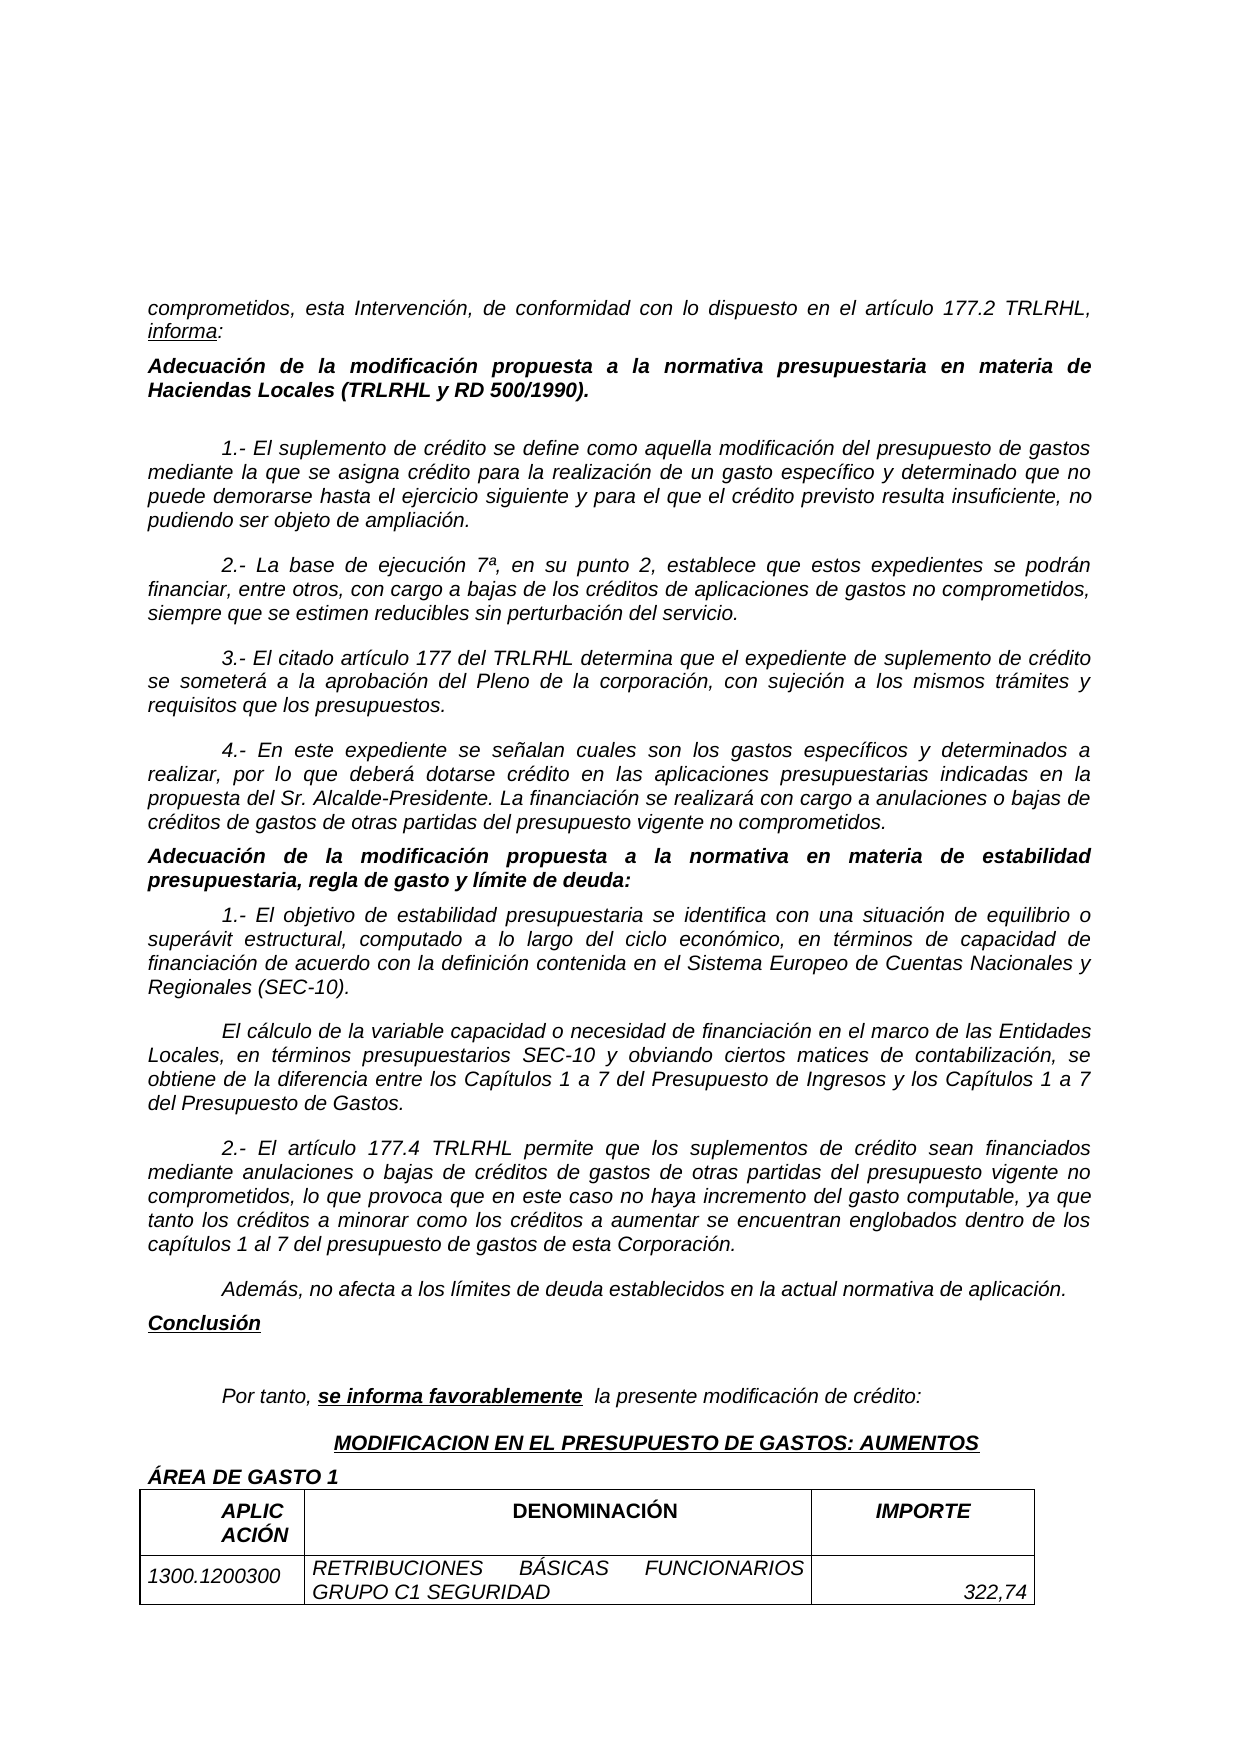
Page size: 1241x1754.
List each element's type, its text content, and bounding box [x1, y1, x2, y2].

text 3.- El citado artículo 177 del TRLRHL determina que el expediente de suplemento de crédito se someterá a la aprobación del Pleno de la corporación, con sujeción a los mismos trámites y requisitos que los presupuestos. [148, 645, 1092, 717]
text El cálculo de la variable capacidad o necesidad de financiación en el marco de las Entidades Locales, en términos presupuestarios SEC-10 y obviando ciertos matices de contabilización, se obtiene de la diferencia entre los Capítulos 1 a 7 del Presupuesto de Ingresos y los Capítulos 1 a 7 del Presupuesto de Gastos. [148, 1019, 1092, 1115]
text Conclusión [148, 1311, 1092, 1335]
text MODIFICACION EN EL PRESUPUESTO DE GASTOS: AUMENTOS [148, 1431, 1092, 1455]
table_header IMPORTE [812, 1490, 1034, 1555]
table_header APLICACIÓN [141, 1490, 304, 1555]
text ÁREA DE GASTO 1 [148, 1465, 1092, 1489]
table_cell 1300.1200300 [141, 1556, 304, 1604]
text 2.- El artículo 177.4 TRLRHL permite que los suplementos de crédito sean financiados mediante anulaciones o bajas de créditos de gastos de otras partidas del presupuesto vigente no comprometidos, lo que provoca que en este caso no haya incremento del gasto computable, ya que tanto los créditos a minorar como los créditos a aumentar se encuentran englobados dentro de los capítulos 1 al 7 del presupuesto de gastos de esta Corporación. [148, 1136, 1092, 1256]
text Adecuación de la modificación propuesta a la normativa presupuestaria en materia de Haciendas Locales (TRLRHL y RD 500/1990). [148, 354, 1092, 402]
table_cell 322,74 [812, 1556, 1034, 1604]
text Además, no afecta a los límites de deuda establecidos en la actual normativa de aplicación. [148, 1277, 1092, 1301]
table_cell RETRIBUCIONES BÁSICAS FUNCIONARIOS GRUPO C1 SEGURIDAD [305, 1556, 811, 1604]
text Adecuación de la modificación propuesta a la normativa en materia de estabilidad presupuestaria, regla de gasto y límite de deuda: [148, 844, 1092, 892]
table_header DENOMINACIÓN [305, 1490, 811, 1555]
text 4.- En este expediente se señalan cuales son los gastos específicos y determinados a realizar, por lo que deberá dotarse crédito en las aplicaciones presupuestarias indicadas en la propuesta del Sr. Alcalde-Presidente. La financiación se realizará con cargo a anulaciones o bajas de créditos de gastos de otras partidas del presupuesto vigente no comprometidos. [148, 738, 1092, 834]
text comprometidos, esta Intervención, de conformidad con lo dispuesto en el artículo 177.2 TRLRHL, informa: [148, 295, 1092, 343]
text 2.- La base de ejecución 7ª, en su punto 2, establece que estos expedientes se podrán financiar, entre otros, con cargo a bajas de los créditos de aplicaciones de gastos no comprometidos, siempre que se estimen reducibles sin perturbación del servicio. [148, 553, 1092, 624]
text 1.- El suplemento de crédito se define como aquella modificación del presupuesto de gastos mediante la que se asigna crédito para la realización de un gasto específico y determinado que no puede demorarse hasta el ejercicio siguiente y para el que el crédito previsto resulta insuficiente, no pudiendo ser objeto de ampliación. [148, 436, 1092, 532]
text Por tanto, se informa favorablemente la presente modificación de crédito: [148, 1384, 1092, 1408]
text 1.- El objetivo de estabilidad presupuestaria se identifica con una situación de equilibrio o superávit estructural, computado a lo largo del ciclo económico, en términos de capacidad de financiación de acuerdo con la definición contenida en el Sistema Europeo de Cuentas Nacionales y Regionales (SEC-10). [148, 903, 1092, 998]
